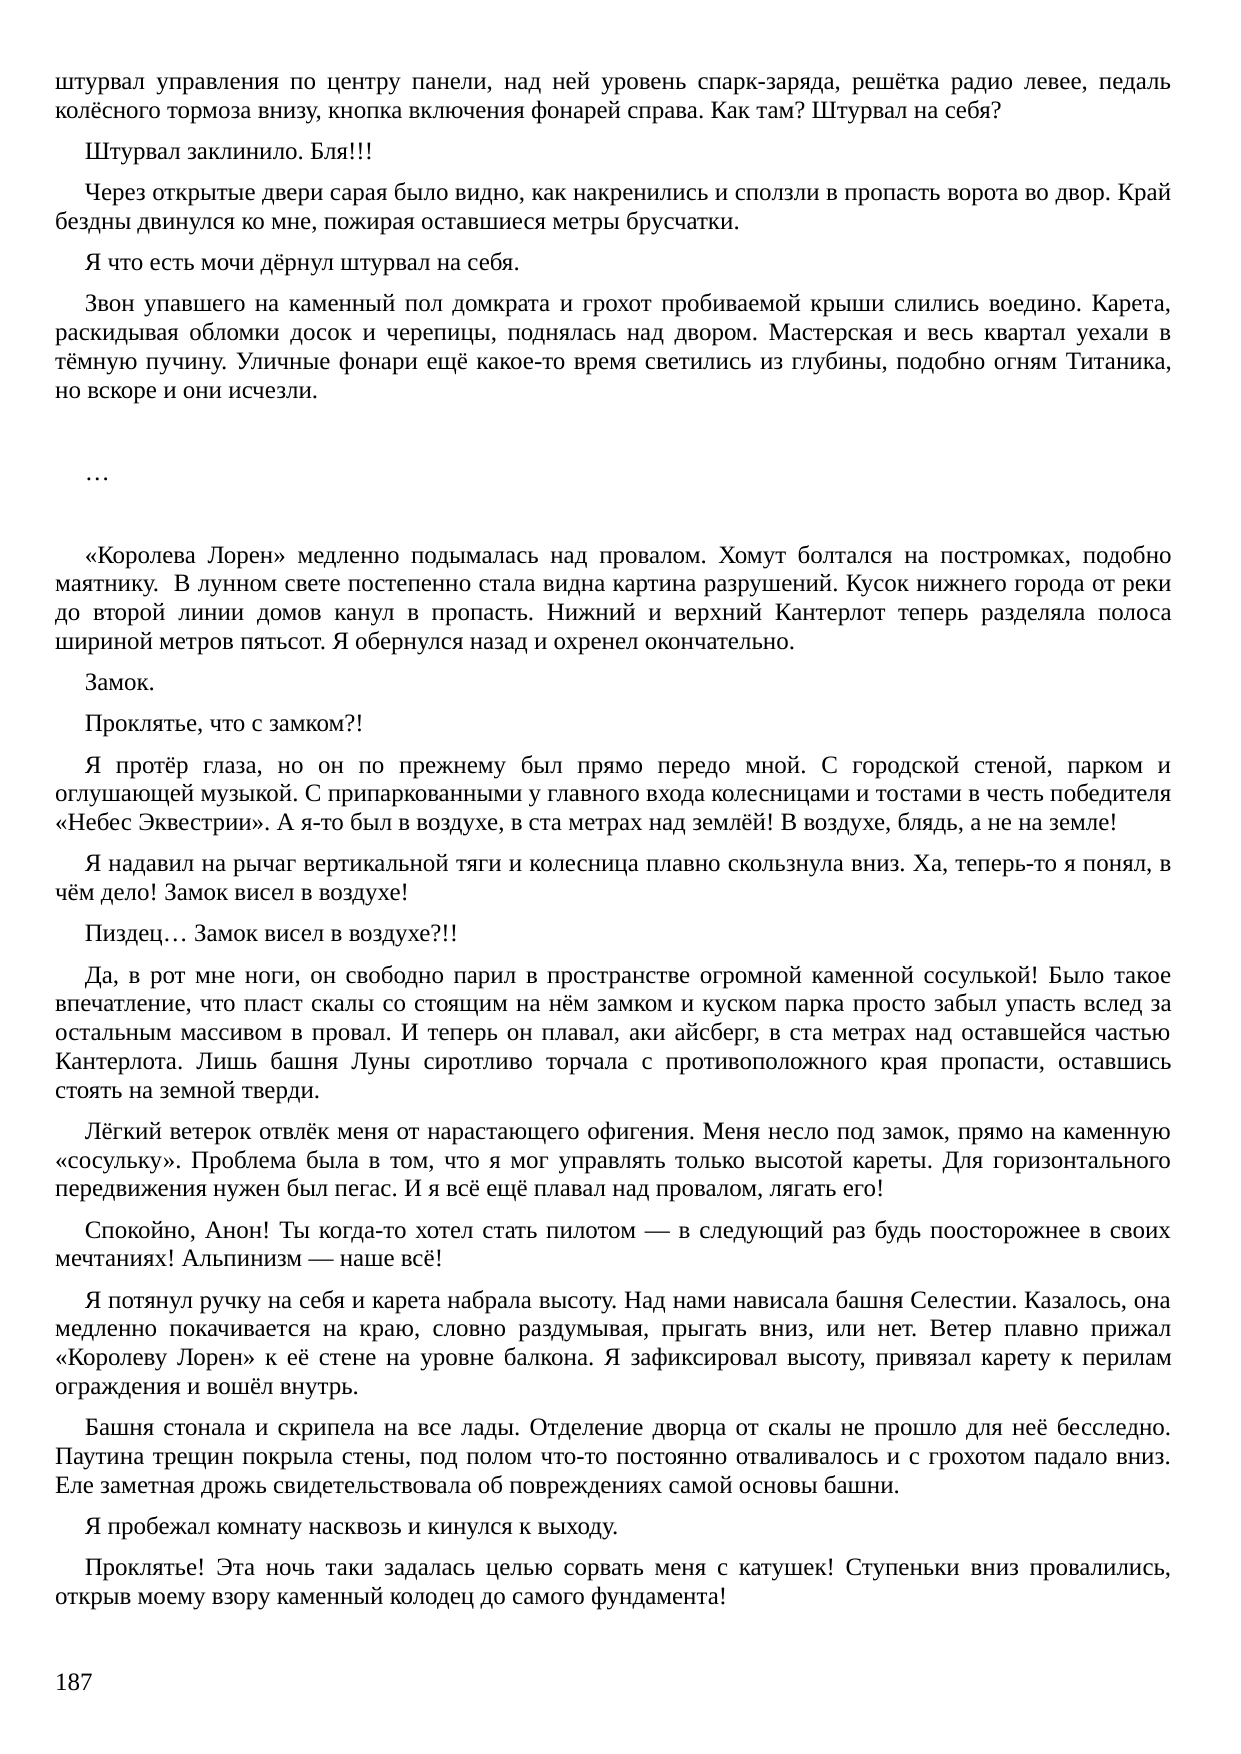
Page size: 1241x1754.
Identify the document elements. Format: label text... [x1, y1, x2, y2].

text Проклятье, что с замком?! [55, 708, 1173, 737]
text Я потянул ручку на себя и карета набрала высоту. Над нами нависала башня Селестии. Казалось, она медленно покачивается на краю, словно раздумывая, прыгать вниз, или нет. Ветер плавно прижал «Королеву Лорен» к её стене на уровне балкона. Я зафиксировал высоту, привязал карету к перилам ограждения и вошёл внутрь. [55, 1285, 1173, 1400]
text Замок. [55, 667, 1173, 696]
text Спокойно, Анон! Ты когда-то хотел стать пилотом — в следующий раз будь поосторожнее в своих мечтаниях! Альпинизм — наше всё! [55, 1215, 1173, 1272]
text Штурвал заклинило. Бля!!! [55, 136, 1173, 165]
text Через открытые двери сарая было видно, как накренились и сползли в пропасть ворота во двор. Край бездны двинулся ко мне, пожирая оставшиеся метры брусчатки. [55, 177, 1173, 235]
text Я надавил на рычаг вертикальной тяги и колесница плавно скользнула вниз. Ха, теперь-то я понял, в чём дело! Замок висел в воздухе! [55, 848, 1173, 906]
text Пиздец… Замок висел в воздухе?!! [55, 918, 1173, 947]
text Я пробежал комнату насквозь и кинулся к выходу. [55, 1511, 1173, 1540]
text Башня стонала и скрипела на все лады. Отделение дворца от скалы не прошло для неё бесследно. Паутина трещин покрыла стены, под полом что-то постоянно отваливалось и с грохотом падало вниз. Еле заметная дрожь свидетельствовала об повреждениях самой основы башни. [55, 1412, 1173, 1498]
text Я протёр глаза, но он по прежнему был прямо передо мной. С городской стеной, парком и оглушающей музыкой. С припаркованными у главного входа колесницами и тостами в честь победителя «Небес Эквестрии». А я-то был в воздухе, в ста метрах над землёй! В воздухе, блядь, а не на земле! [55, 750, 1173, 836]
text штурвал управления по центру панели, над ней уровень спарк-заряда, решётка радио левее, педаль колёсного тормоза внизу, кнопка включения фонарей справа. Как там? Штурвал на себя? [55, 66, 1173, 123]
text Звон упавшего на каменный пол домкрата и грохот пробиваемой крыши слились воедино. Карета, раскидывая обломки досок и черепицы, поднялась над двором. Мастерская и весь квартал уехали в тёмную пучину. Уличные фонари ещё какое-то время светились из глубины, подобно огням Титаника, но вскоре и они исчезли. [55, 288, 1173, 403]
text «Королева Лорен» медленно подымалась над провалом. Хомут болтался на постромках, подобно маятнику. В лунном свете постепенно стала видна картина разрушений. Кусок нижнего города от реки до второй линии домов канул в пропасть. Нижний и верхний Кантерлот теперь разделяла полоса шириной метров пятьсот. Я обернулся назад и охренел окончательно. [55, 540, 1173, 655]
text Проклятье! Эта ночь таки задалась целью сорвать меня с катушек! Ступеньки вниз провалились, открыв моему взору каменный колодец до самого фундамента! [55, 1552, 1173, 1610]
text Да, в рот мне ноги, он свободно парил в пространстве огромной каменной сосулькой! Было такое впечатление, что пласт скалы со стоящим на нём замком и куском парка просто забыл упасть вслед за остальным массивом в провал. И теперь он плавал, аки айсберг, в ста метрах над оставшейся частью Кантерлота. Лишь башня Луны сиротливо торчала с противоположного края пропасти, оставшись стоять на земной тверди. [55, 960, 1173, 1103]
text Я что есть мочи дёрнул штурвал на себя. [55, 247, 1173, 276]
text … [55, 457, 1173, 486]
text Лёгкий ветерок отвлёк меня от нарастающего офигения. Меня несло под замок, прямо на каменную «сосульку». Проблема была в том, что я мог управлять только высотой кареты. Для горизонтального передвижения нужен был пегас. И я всё ещё плавал над провалом, лягать его! [55, 1116, 1173, 1202]
